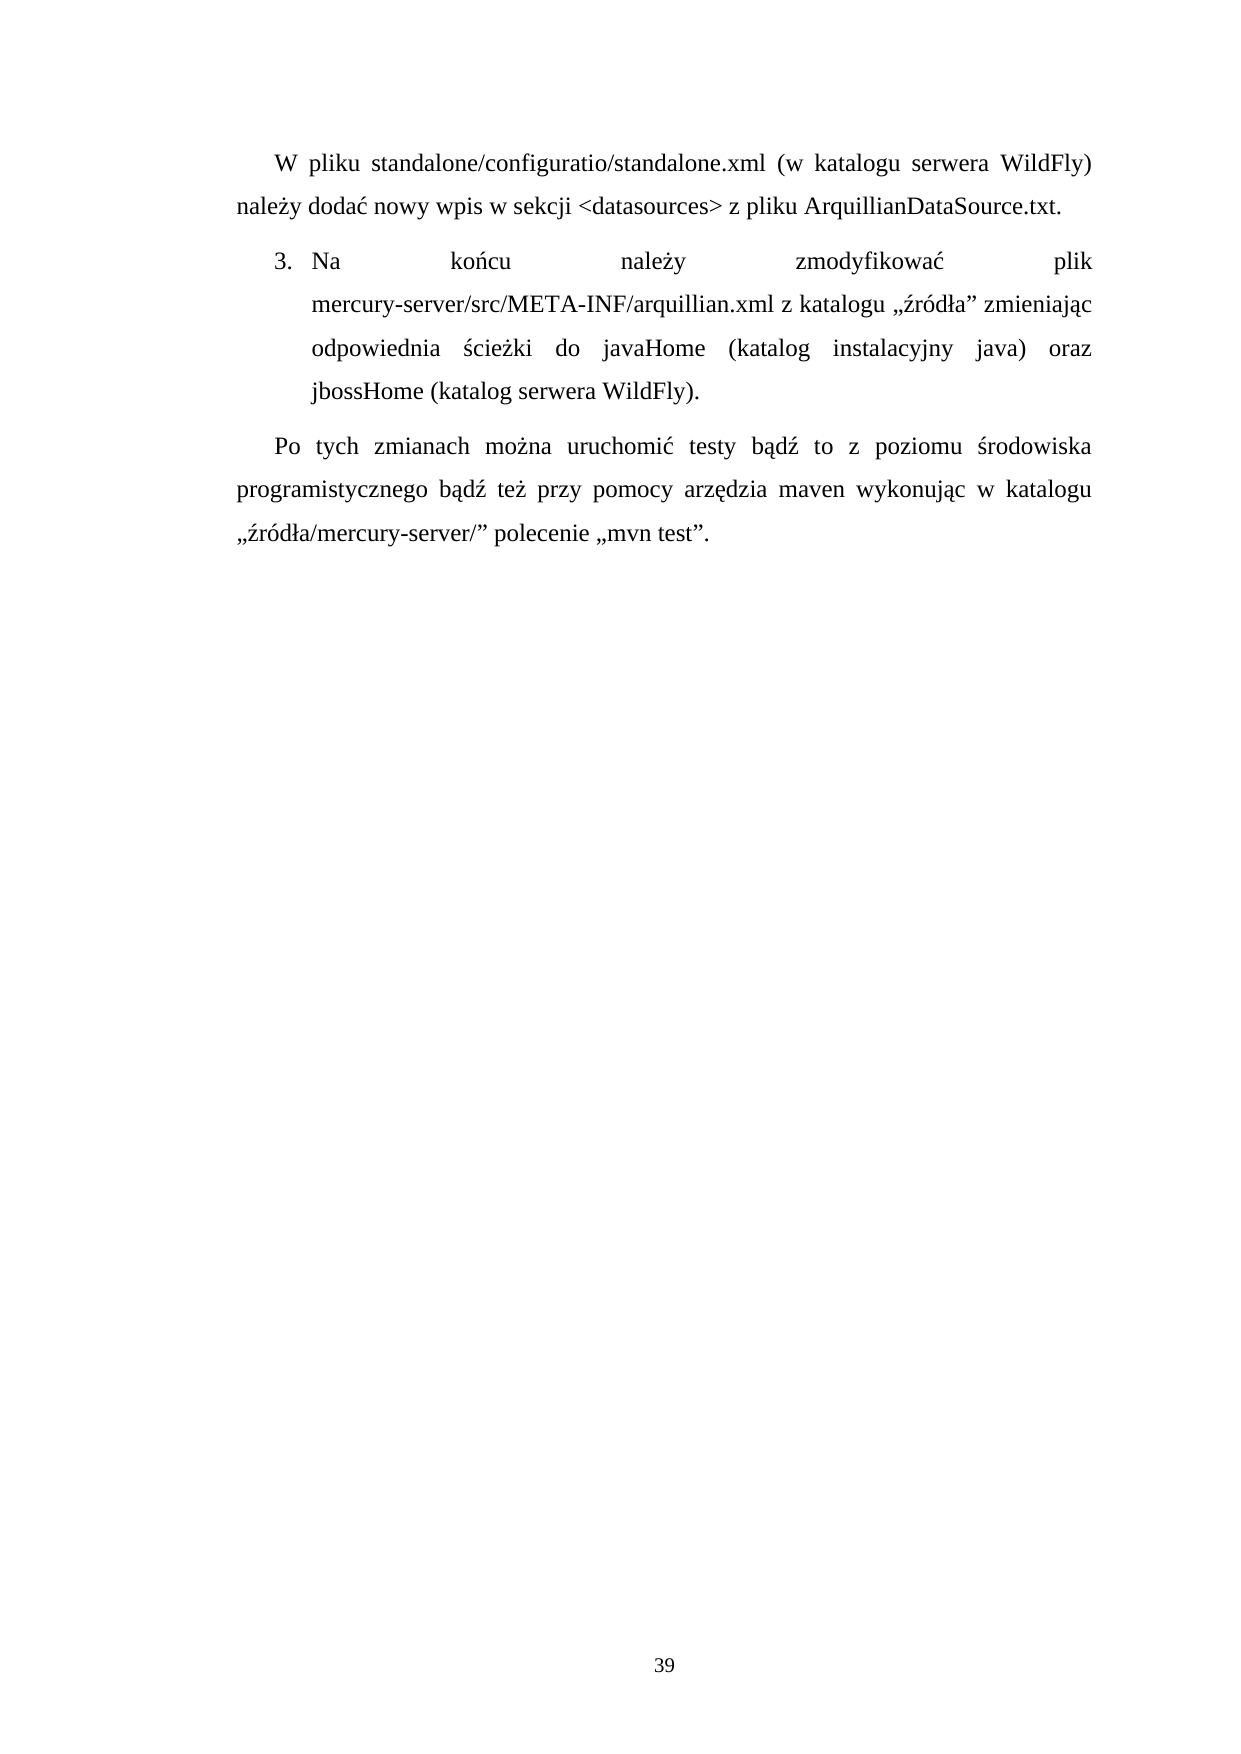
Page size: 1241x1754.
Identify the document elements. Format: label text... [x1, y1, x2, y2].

text Po tych zmianach można uruchomić testy bądź to z poziomu środowiska programistycznego bądź też przy pomocy arzędzia maven wykonując w katalogu „źródła/mercury-server/” polecenie „mvn test”. [236, 431, 1092, 546]
list Na końcu należy zmodyfikować plik mercury-server/src/META-INF/arquillian.xml z katalogu „źródła” zmieniając odpowiednia ścieżki do javaHome (katalog instalacyjny java) oraz jbossHome (katalog serwera WildFly). [274, 246, 1092, 404]
text W pliku standalone/configuratio/standalone.xml (w katalogu serwera WildFly) należy dodać nowy wpis w sekcji <datasources> z pliku ArquillianDataSource.txt. [236, 148, 1092, 219]
